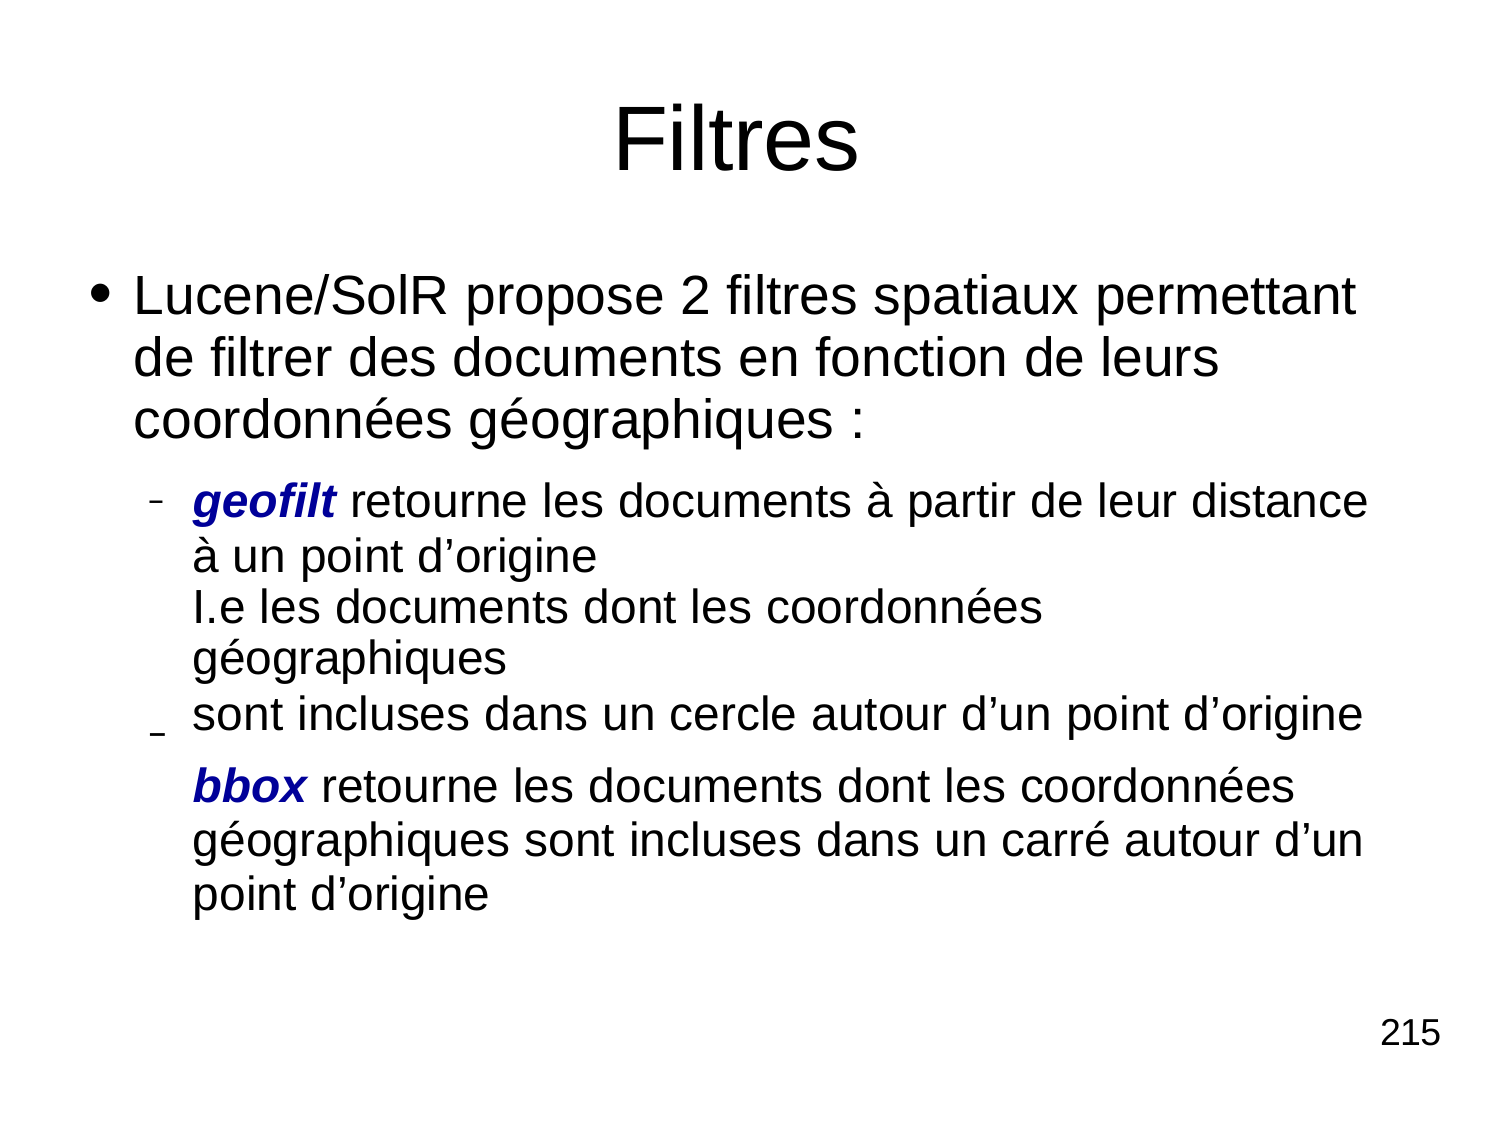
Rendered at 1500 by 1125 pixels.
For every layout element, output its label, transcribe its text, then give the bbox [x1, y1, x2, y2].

text_box – geofilt retourne les documents à partir de leur distance à un point d’origine I.e les documents dont les coordonnées géographiques sont incluses dans un cercle autour d’un point d’origine bbox retourne les documents dont les coordonnées géographiques sont incluses dans un carré autour d’un point d’origine [146, 466, 1379, 922]
slide_number 215 [1373, 1009, 1451, 1125]
text_box ● [87, 273, 112, 305]
title Filtres [87, 26, 1413, 267]
text_box Lucene/SolR propose 2 filtres spatiaux permettant de filtrer des documents en fonction de leurs coordonnées géographiques : [131, 255, 1361, 450]
